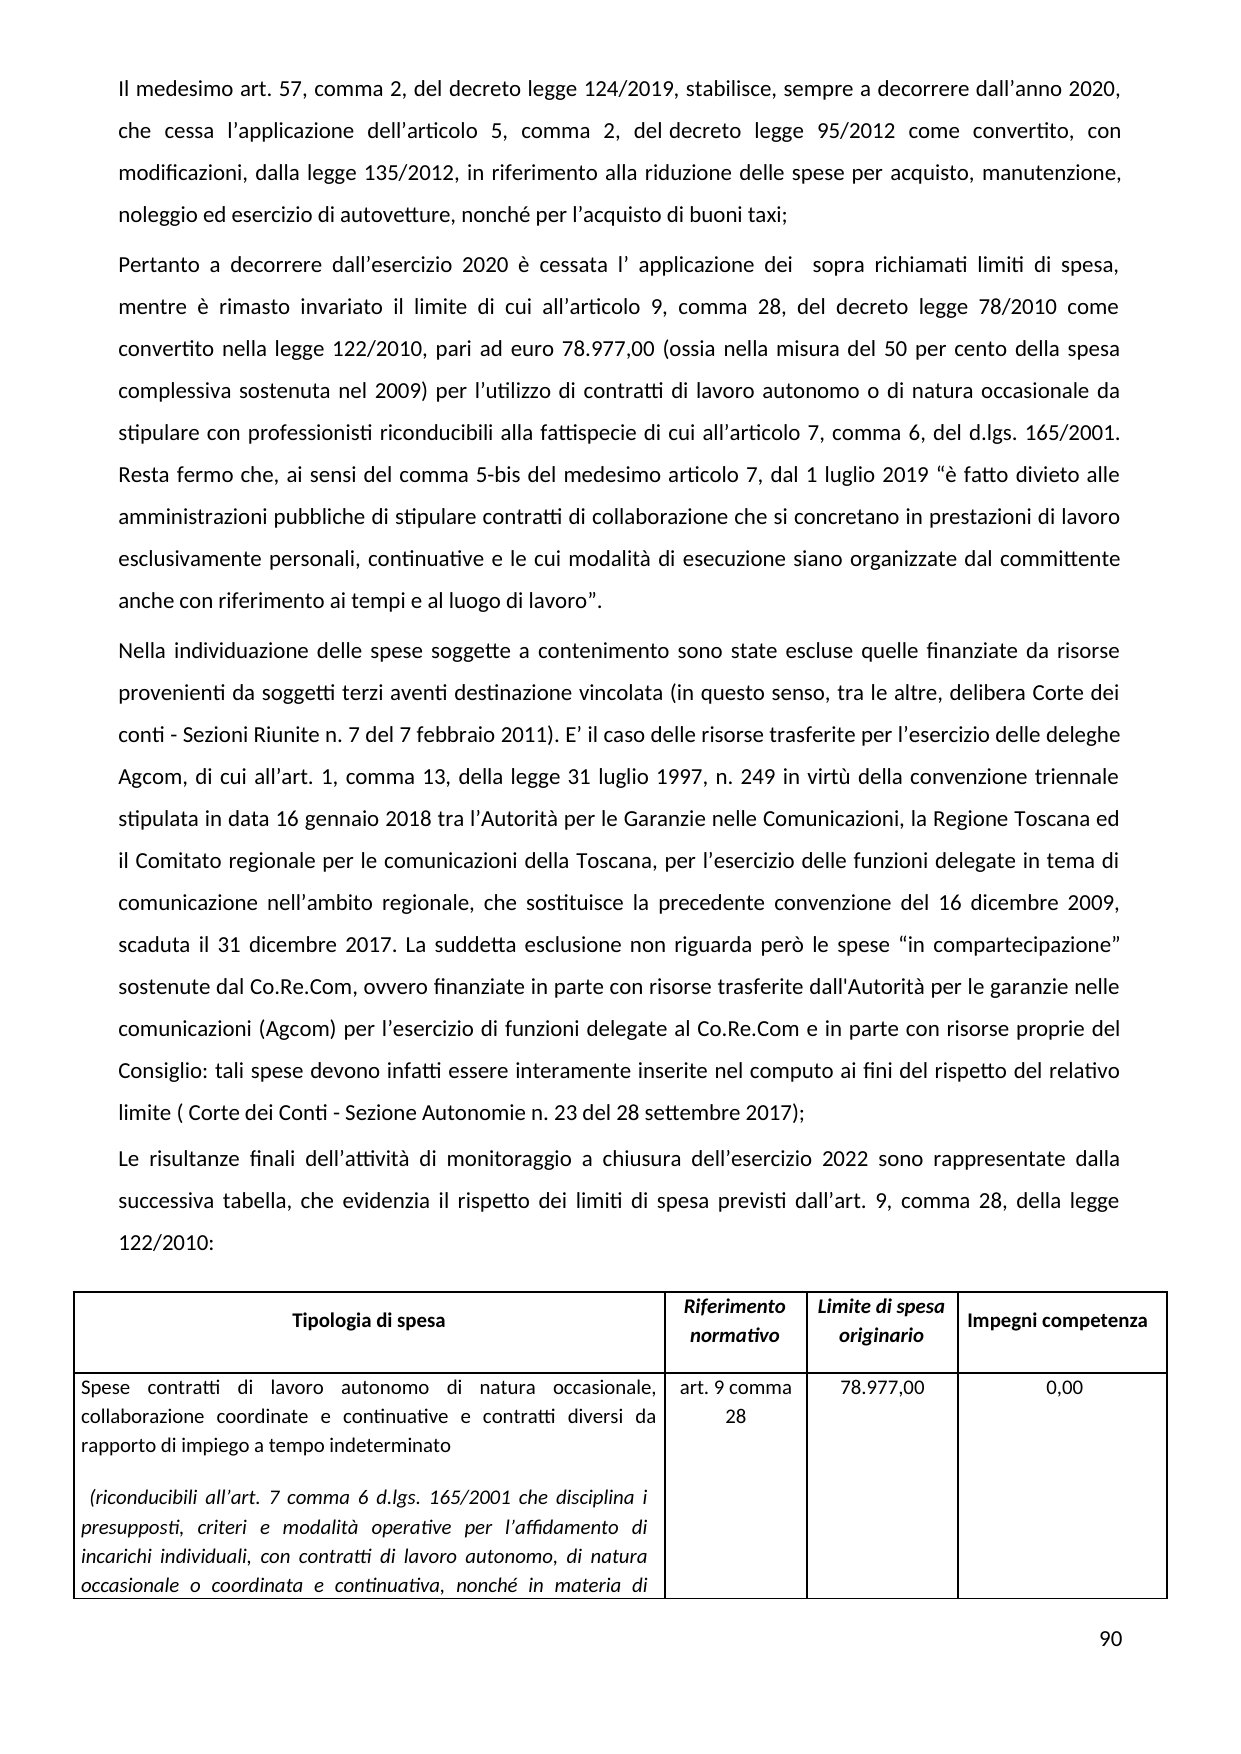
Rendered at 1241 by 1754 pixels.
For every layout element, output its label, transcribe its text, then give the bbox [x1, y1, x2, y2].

text Le risultanze finali dell’attività di monitoraggio a chiusura dell’esercizio 2022 sono rappresentate dalla successiva tabella, che evidenzia il rispetto dei limiti di spesa previsti dall’art. 9, comma 28, della legge 122/2010: [118, 1144, 1122, 1256]
table_header Impegni competenza [959, 1293, 1166, 1372]
table_header Limite di spesa originario [808, 1293, 957, 1372]
table_cell 78.977,00 [808, 1374, 957, 1598]
table_cell Spese contratti di lavoro autonomo di natura occasionale, collaborazione coordinate e continuative e contratti diversi da rapporto di impiego a tempo indeterminato (riconducibili all’art. 7 comma 6 d.lgs. 165/2001 che disciplina i presupposti, criteri e modalità operative per l’affidamento di incarichi individuali, con contratti di lavoro autonomo, di natura occasionale o coordinata e continuativa, nonché in materia di [75, 1374, 664, 1598]
text Nella individuazione delle spese soggette a contenimento sono state escluse quelle finanziate da risorse provenienti da soggetti terzi aventi destinazione vincolata (in questo senso, tra le altre, delibera Corte dei conti - Sezioni Riunite n. 7 del 7 febbraio 2011). E’ il caso delle risorse trasferite per l’esercizio delle deleghe Agcom, di cui all’art. 1, comma 13, della legge 31 luglio 1997, n. 249 in virtù della convenzione triennale stipulata in data 16 gennaio 2018 tra l’Autorità per le Garanzie nelle Comunicazioni, la Regione Toscana ed il Comitato regionale per le comunicazioni della Toscana, per l’esercizio delle funzioni delegate in tema di comunicazione nell’ambito regionale, che sostituisce la precedente convenzione del 16 dicembre 2009, scaduta il 31 dicembre 2017. La suddetta esclusione non riguarda però le spese “in compartecipazione” sostenute dal Co.Re.Com, ovvero finanziate in parte con risorse trasferite dall'Autorità per le garanzie nelle comunicazioni (Agcom) per l’esercizio di funzioni delegate al Co.Re.Com e in parte con risorse proprie del Consiglio: tali spese devono infatti essere interamente inserite nel computo ai fini del rispetto del relativo limite ( Corte dei Conti - Sezione Autonomie n. 23 del 28 settembre 2017); [118, 636, 1122, 1126]
table_header Tipologia di spesa [75, 1293, 664, 1372]
table_cell art. 9 comma 28 [666, 1374, 806, 1598]
table_cell 0,00 [959, 1374, 1166, 1598]
table_header Riferimento normativo [666, 1293, 806, 1372]
text Il medesimo art. 57, comma 2, del decreto legge 124/2019, stabilisce, sempre a decorrere dall’anno 2020, che cessa l’applicazione dell’articolo 5, comma 2, del decreto legge 95/2012 come convertito, con modificazioni, dalla legge 135/2012, in riferimento alla riduzione delle spese per acquisto, manutenzione, noleggio ed esercizio di autovetture, nonché per l’acquisto di buoni taxi; [118, 74, 1122, 228]
text Pertanto a decorrere dall’esercizio 2020 è cessata l’ applicazione dei sopra richiamati limiti di spesa, mentre è rimasto invariato il limite di cui all’articolo 9, comma 28, del decreto legge 78/2010 come convertito nella legge 122/2010, pari ad euro 78.977,00 (ossia nella misura del 50 per cento della spesa complessiva sostenuta nel 2009) per l’utilizzo di contratti di lavoro autonomo o di natura occasionale da stipulare con professionisti riconducibili alla fattispecie di cui all’articolo 7, comma 6, del d.lgs. 165/2001. Resta fermo che, ai sensi del comma 5-bis del medesimo articolo 7, dal 1 luglio 2019 “è fatto divieto alle amministrazioni pubbliche di stipulare contratti di collaborazione che si concretano in prestazioni di lavoro esclusivamente personali, continuative e le cui modalità di esecuzione siano organizzate dal committente anche con riferimento ai tempi e al luogo di lavoro”. [118, 250, 1122, 614]
